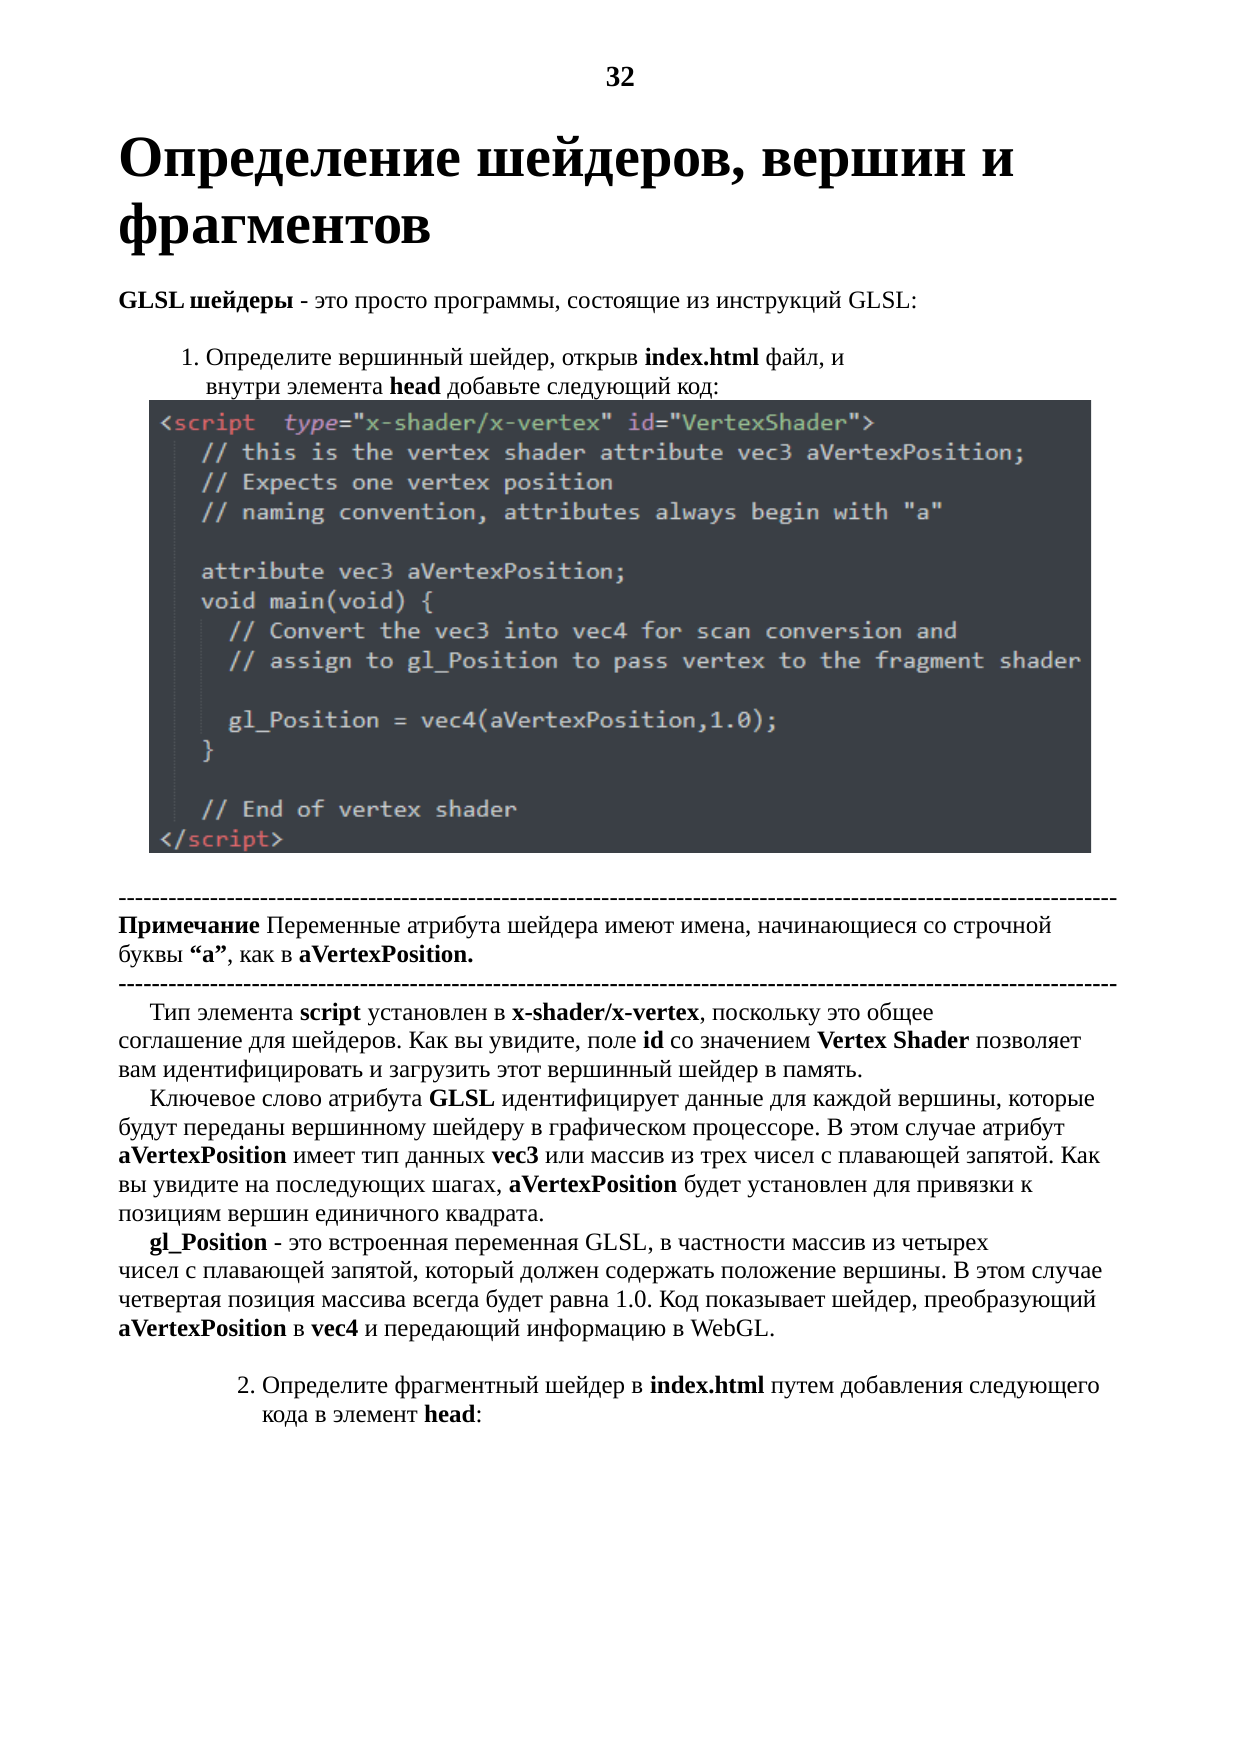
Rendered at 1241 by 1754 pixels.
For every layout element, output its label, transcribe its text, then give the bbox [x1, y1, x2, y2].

text кода в элемент head: [118, 1399, 1122, 1428]
text Примечание Переменные атрибута шейдера имеют имена, начинающиеся со строчной буквы “a”, как в aVertexPosition. [118, 911, 1122, 968]
text Определение шейдеров, вершин и фрагментов [118, 122, 1122, 256]
text 2. Определите фрагментный шейдер в index.html путем добавления следующего [118, 1371, 1122, 1399]
text вам идентифицировать и загрузить этот вершинный шейдер в память. [118, 1054, 1122, 1083]
text 1. Определите вершинный шейдер, открыв index.html файл, и [118, 342, 1122, 371]
text соглашение для шейдеров. Как вы увидите, поле id со значением Vertex Shader позволяет [118, 1026, 1122, 1054]
text чисел с плавающей запятой, который должен содержать положение вершины. В этом случае четвертая позиция массива всегда будет равна 1.0. Код показывает шейдер, преобразующий aVertexPosition в vec4 и передающий информацию в WebGL. [118, 1256, 1122, 1342]
text Тип элемента script установлен в x-shader/x-vertex, поскольку это общее [118, 997, 1122, 1026]
text внутри элемента head добавьте следующий код: [118, 371, 1122, 400]
text gl_Position - это встроенная переменная GLSL, в частности массив из четырех [118, 1227, 1122, 1256]
text GLSL шейдеры - это просто программы, состоящие из инструкций GLSL: [118, 285, 1122, 314]
text ------------------------------------------------------------------------------------------------------------------------ [118, 882, 1122, 911]
text ------------------------------------------------------------------------------------------------------------------------ [118, 968, 1122, 997]
picture [149, 400, 1092, 853]
text Ключевое слово атрибута GLSL идентифицирует данные для каждой вершины, которые будут переданы вершинному шейдеру в графическом процессоре. В этом случае атрибут [118, 1083, 1122, 1141]
text aVertexPosition имеет тип данных vec3 или массив из трех чисел с плавающей запятой. Как вы увидите на последующих шагах, aVertexPosition будет установлен для привязки к позициям вершин единичного квадрата. [118, 1141, 1122, 1227]
